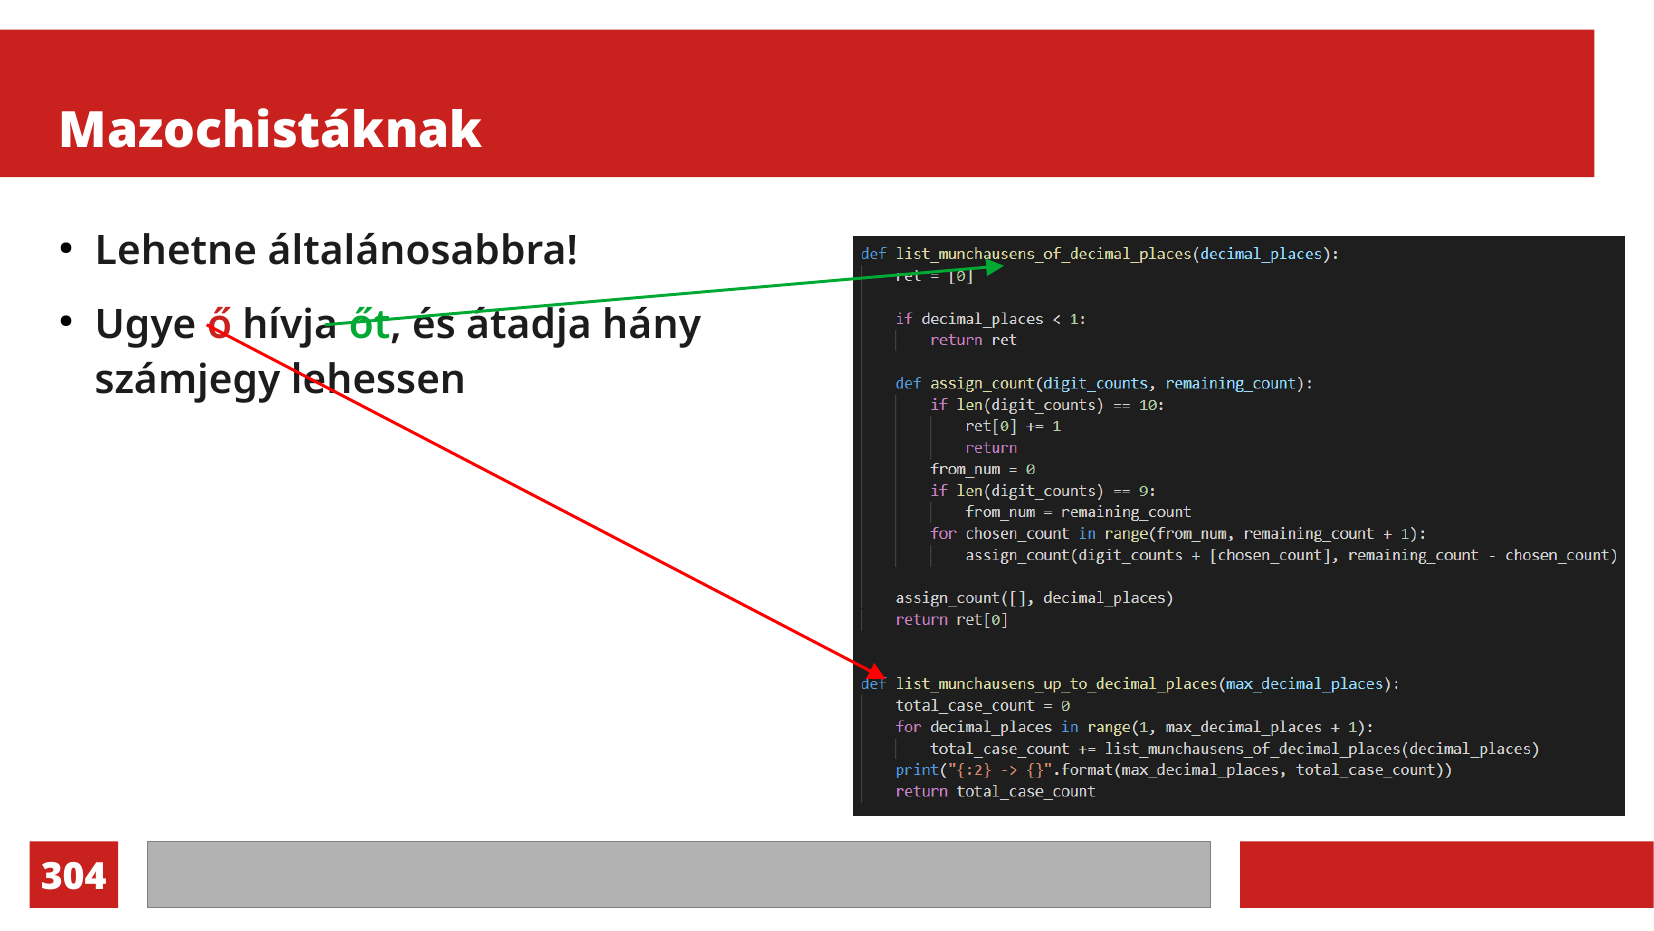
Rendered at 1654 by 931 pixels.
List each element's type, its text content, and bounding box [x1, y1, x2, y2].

title Mazochistáknak [59, 44, 1595, 163]
list Lehetne általánosabbra! Ugye ő hívja őt, és átadja hány számjegy lehessen [59, 221, 798, 857]
picture [853, 236, 1625, 816]
